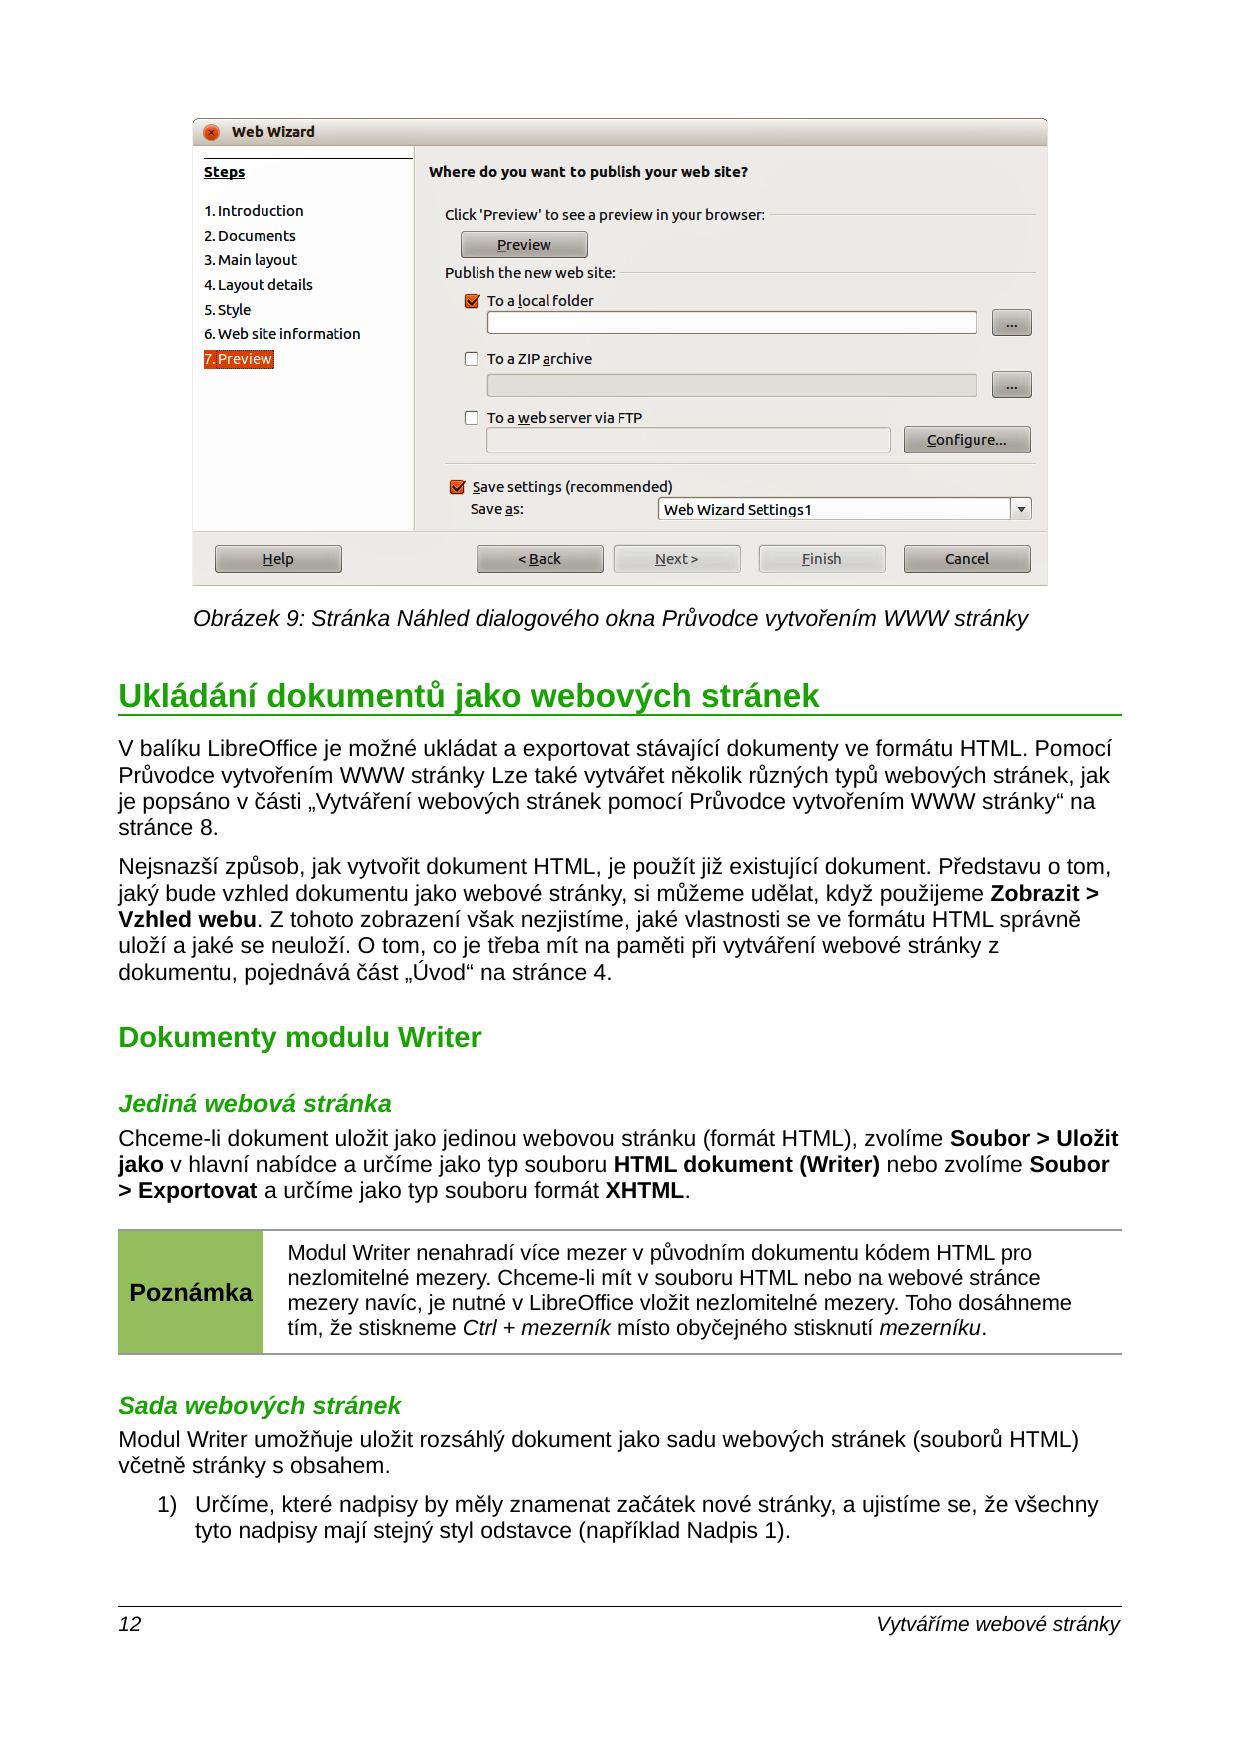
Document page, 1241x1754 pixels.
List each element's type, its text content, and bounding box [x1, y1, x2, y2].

subtitle Jediná webová stránka [118, 1089, 1122, 1118]
table_header Poznámka [118, 1231, 263, 1353]
table_header Modul Writer nenahradí více mezer v původním dokumentu kódem HTML pro nezlomitelné mezery. Chceme-li mít v souboru HTML nebo na webové stránce mezery navíc, je nutné v LibreOffice vložit nezlomitelné mezery. Toho dosáhneme tím, že stiskneme Ctrl + mezerník místo obyčejného stisknutí mezerníku. [264, 1231, 1122, 1353]
text Modul Writer umožňuje uložit rozsáhlý dokument jako sadu webových stránek (souborů HTML) včetně stránky s obsahem. [118, 1426, 1122, 1478]
list Určíme, které nadpisy by měly znamenat začátek nové stránky, a ujistíme se, že všechny tyto nadpisy mají stejný styl odstavce (například Nadpis 1). [177, 1491, 1122, 1544]
text Chceme-li dokument uložit jako jedinou webovou stránku (formát HTML), zvolíme Soubor > Uložit jako v hlavní nabídce a určíme jako typ souboru HTML dokument (Writer) nebo zvolíme Soubor > Exportovat a určíme jako typ souboru formát XHTML. [118, 1124, 1122, 1204]
picture [192, 118, 1048, 586]
subtitle Ukládání dokumentů jako webových stránek [118, 676, 1122, 714]
text Nejsnazší způsob, jak vytvořit dokument HTML, je použít již existující dokument. Představu o tom, jaký bude vzhled dokumentu jako webové stránky, si můžeme udělat, když použijeme Zobrazit > Vzhled webu. Z tohoto zobrazení však nezjistíme, jaké vlastnosti se ve formátu HTML správně uloží a jaké se neuloží. O tom, co je třeba mít na paměti při vytváření webové stránky z dokumentu, pojednává část „Úvod“ na stránce 4. [118, 853, 1122, 985]
subtitle Dokumenty modulu Writer [118, 1020, 1122, 1054]
text Obrázek 9: Stránka Náhled dialogového okna Průvodce vytvořením WWW stránky [193, 605, 1047, 631]
subtitle Sada webových stránek [118, 1391, 1122, 1419]
text V balíku LibreOffice je možné ukládat a exportovat stávající dokumenty ve formátu HTML. Pomocí Průvodce vytvořením WWW stránky Lze také vytvářet několik různých typů webových stránek, jak je popsáno v části „Vytváření webových stránek pomocí Průvodce vytvořením WWW stránky“ na stránce 8. [118, 735, 1122, 841]
